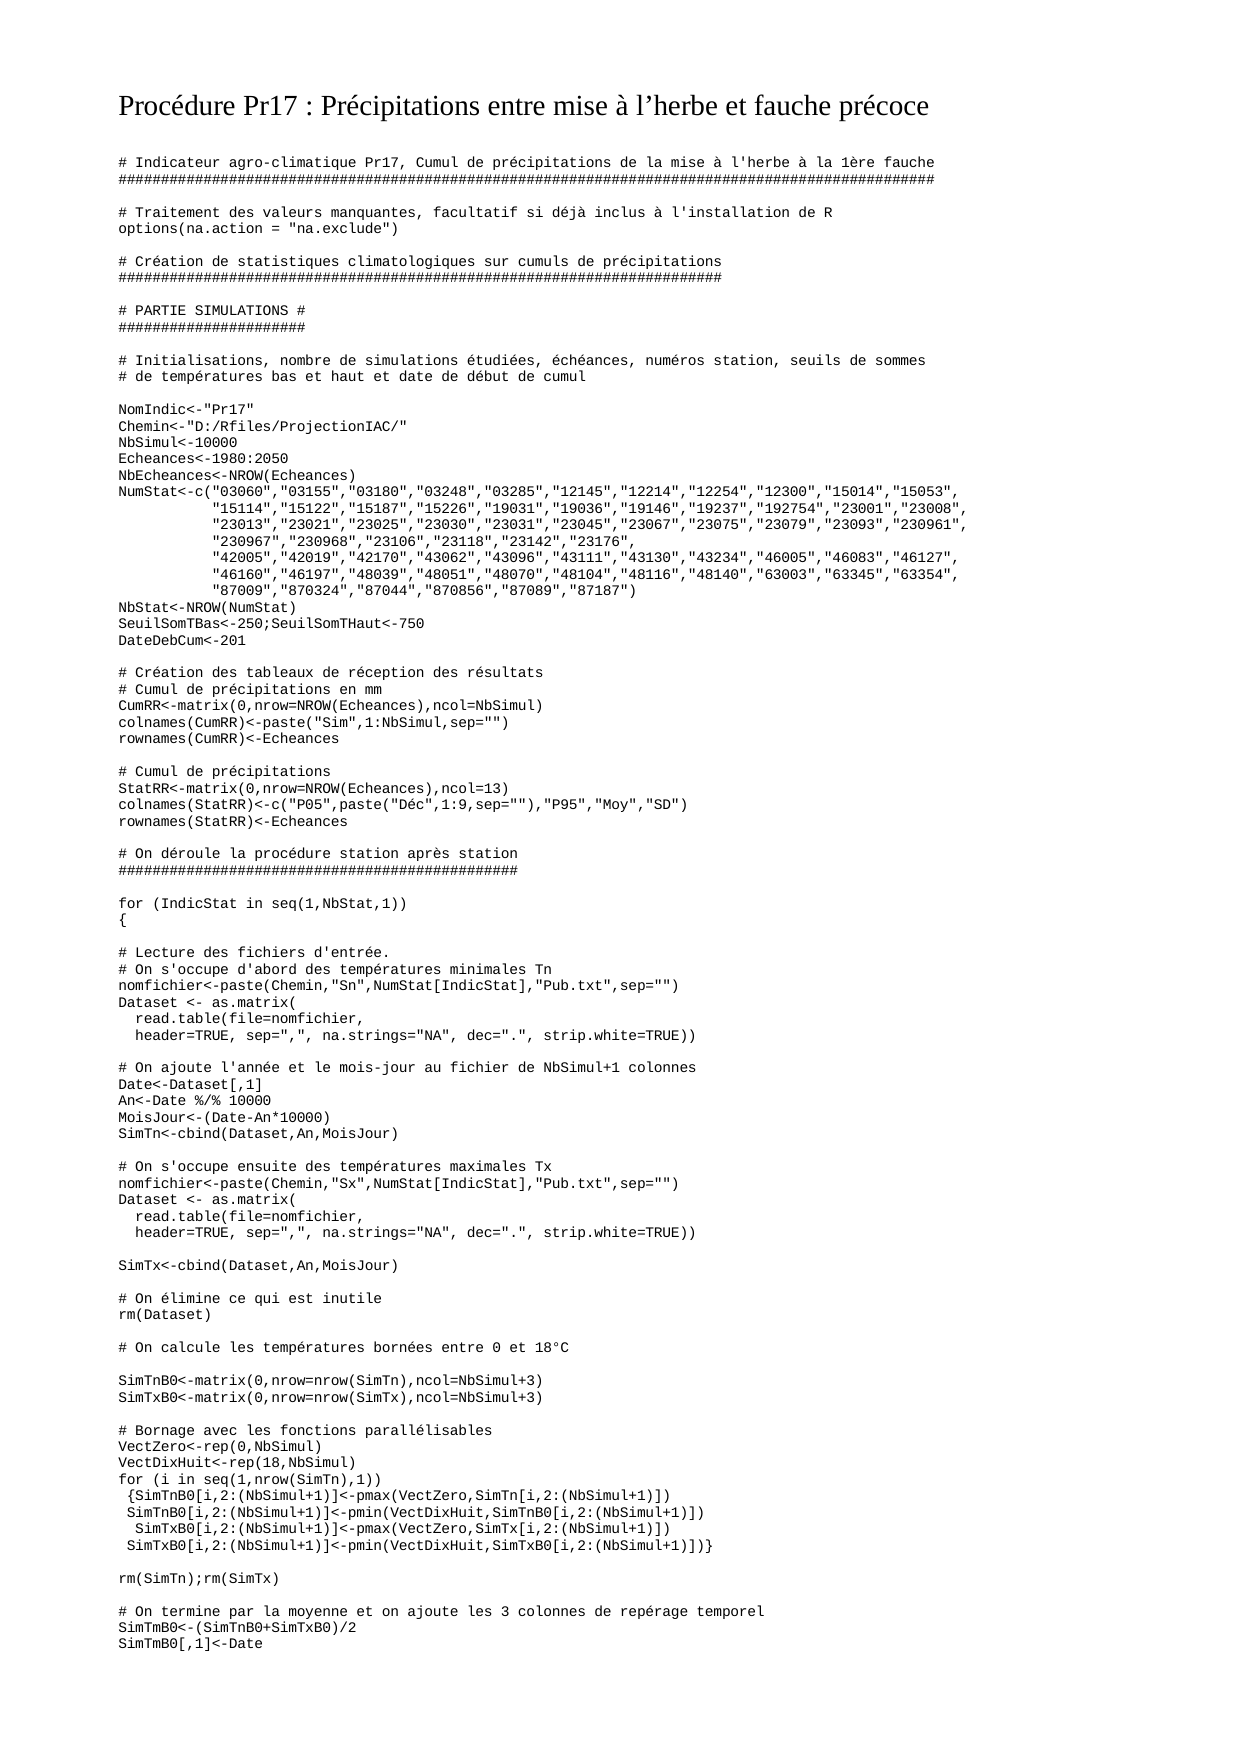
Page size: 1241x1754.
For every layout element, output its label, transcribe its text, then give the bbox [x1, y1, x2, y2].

text NomIndic<-"Pr17" [118, 402, 1122, 419]
text VectDixHuit<-rep(18,NbSimul) [118, 1456, 1122, 1472]
text header=TRUE, sep=",", na.strings="NA", dec=".", strip.white=TRUE)) [118, 1028, 1122, 1044]
text ####################################################################### [118, 271, 1122, 287]
text # Indicateur agro-climatique Pr17, Cumul de précipitations de la mise à l'herbe à la 1ère fauche [118, 156, 1122, 172]
text # On s'occupe ensuite des températures maximales Tx [118, 1159, 1122, 1176]
text rownames(CumRR)<-Echeances [118, 732, 1122, 748]
text # Cumul de précipitations en mm [118, 682, 1122, 699]
text read.table(file=nomfichier, [118, 1209, 1122, 1225]
text SimTnB0[i,2:(NbSimul+1)]<-pmin(VectDixHuit,SimTnB0[i,2:(NbSimul+1)]) [118, 1505, 1122, 1522]
text nomfichier<-paste(Chemin,"Sn",NumStat[IndicStat],"Pub.txt",sep="") [118, 978, 1122, 995]
text # On déroule la procédure station après station [118, 847, 1122, 863]
text Dataset <- as.matrix( [118, 995, 1122, 1011]
text rm(SimTn);rm(SimTx) [118, 1571, 1122, 1587]
text nomfichier<-paste(Chemin,"Sx",NumStat[IndicStat],"Pub.txt",sep="") [118, 1176, 1122, 1192]
text # de températures bas et haut et date de début de cumul [118, 369, 1122, 386]
text SimTmB0[,1]<-Date [118, 1637, 1122, 1653]
text # Traitement des valeurs manquantes, facultatif si déjà inclus à l'installation de R [118, 205, 1122, 221]
text An<-Date %/% 10000 [118, 1094, 1122, 1110]
text NbStat<-NROW(NumStat) [118, 600, 1122, 616]
text options(na.action = "na.exclude") [118, 221, 1122, 238]
text SimTn<-cbind(Dataset,An,MoisJour) [118, 1127, 1122, 1143]
text SimTxB0<-matrix(0,nrow=nrow(SimTx),ncol=NbSimul+3) [118, 1390, 1122, 1406]
text for (IndicStat in seq(1,NbStat,1)) [118, 896, 1122, 913]
text rm(Dataset) [118, 1308, 1122, 1324]
text colnames(StatRR)<-c("P05",paste("Déc",1:9,sep=""),"P95","Moy","SD") [118, 797, 1122, 814]
text "87009","870324","87044","870856","87089","87187") [118, 583, 1122, 600]
text # Cumul de précipitations [118, 764, 1122, 781]
text # On calcule les températures bornées entre 0 et 18°C [118, 1341, 1122, 1357]
text for (i in seq(1,nrow(SimTn),1)) [118, 1472, 1122, 1489]
text # On élimine ce qui est inutile [118, 1291, 1122, 1308]
text Dataset <- as.matrix( [118, 1192, 1122, 1209]
text "23013","23021","23025","23030","23031","23045","23067","23075","23079","23093","230961", [118, 518, 1122, 534]
text Date<-Dataset[,1] [118, 1077, 1122, 1094]
text NbEcheances<-NROW(Echeances) [118, 468, 1122, 485]
text # PARTIE SIMULATIONS # [118, 304, 1122, 320]
text ############################################### [118, 863, 1122, 880]
text SeuilSomTBas<-250;SeuilSomTHaut<-750 [118, 616, 1122, 633]
text Echeances<-1980:2050 [118, 452, 1122, 468]
text "42005","42019","42170","43062","43096","43111","43130","43234","46005","46083","46127", [118, 551, 1122, 567]
text rownames(StatRR)<-Echeances [118, 814, 1122, 830]
text SimTxB0[i,2:(NbSimul+1)]<-pmax(VectZero,SimTx[i,2:(NbSimul+1)]) [118, 1522, 1122, 1538]
text MoisJour<-(Date-An*10000) [118, 1110, 1122, 1127]
text CumRR<-matrix(0,nrow=NROW(Echeances),ncol=NbSimul) [118, 699, 1122, 715]
text read.table(file=nomfichier, [118, 1011, 1122, 1028]
text "230967","230968","23106","23118","23142","23176", [118, 534, 1122, 551]
text StatRR<-matrix(0,nrow=NROW(Echeances),ncol=13) [118, 781, 1122, 797]
text NbSimul<-10000 [118, 435, 1122, 452]
text VectZero<-rep(0,NbSimul) [118, 1439, 1122, 1456]
text SimTx<-cbind(Dataset,An,MoisJour) [118, 1258, 1122, 1275]
text SimTmB0<-(SimTnB0+SimTxB0)/2 [118, 1620, 1122, 1637]
text ###################### [118, 320, 1122, 337]
text # On termine par la moyenne et on ajoute les 3 colonnes de repérage temporel [118, 1604, 1122, 1620]
text {SimTnB0[i,2:(NbSimul+1)]<-pmax(VectZero,SimTn[i,2:(NbSimul+1)]) [118, 1489, 1122, 1505]
text SimTnB0<-matrix(0,nrow=nrow(SimTn),ncol=NbSimul+3) [118, 1373, 1122, 1390]
text DateDebCum<-201 [118, 633, 1122, 649]
text # Initialisations, nombre de simulations étudiées, échéances, numéros station, seuils de sommes [118, 353, 1122, 369]
text { [118, 913, 1122, 929]
text Chemin<-"D:/Rfiles/ProjectionIAC/" [118, 419, 1122, 435]
text header=TRUE, sep=",", na.strings="NA", dec=".", strip.white=TRUE)) [118, 1225, 1122, 1242]
text Procédure Pr17 : Précipitations entre mise à l’herbe et fauche précoce [118, 88, 1122, 122]
text NumStat<-c("03060","03155","03180","03248","03285","12145","12214","12254","12300","15014","15053", [118, 485, 1122, 501]
text # On s'occupe d'abord des températures minimales Tn [118, 962, 1122, 978]
text "15114","15122","15187","15226","19031","19036","19146","19237","192754","23001","23008", [118, 501, 1122, 518]
text SimTxB0[i,2:(NbSimul+1)]<-pmin(VectDixHuit,SimTxB0[i,2:(NbSimul+1)])} [118, 1538, 1122, 1554]
text # Lecture des fichiers d'entrée. [118, 946, 1122, 962]
text # Création de statistiques climatologiques sur cumuls de précipitations [118, 254, 1122, 271]
text # On ajoute l'année et le mois-jour au fichier de NbSimul+1 colonnes [118, 1061, 1122, 1077]
text # Bornage avec les fonctions parallélisables [118, 1423, 1122, 1439]
text ################################################################################################ [118, 172, 1122, 188]
text # Création des tableaux de réception des résultats [118, 666, 1122, 682]
text colnames(CumRR)<-paste("Sim",1:NbSimul,sep="") [118, 715, 1122, 732]
text "46160","46197","48039","48051","48070","48104","48116","48140","63003","63345","63354", [118, 567, 1122, 583]
